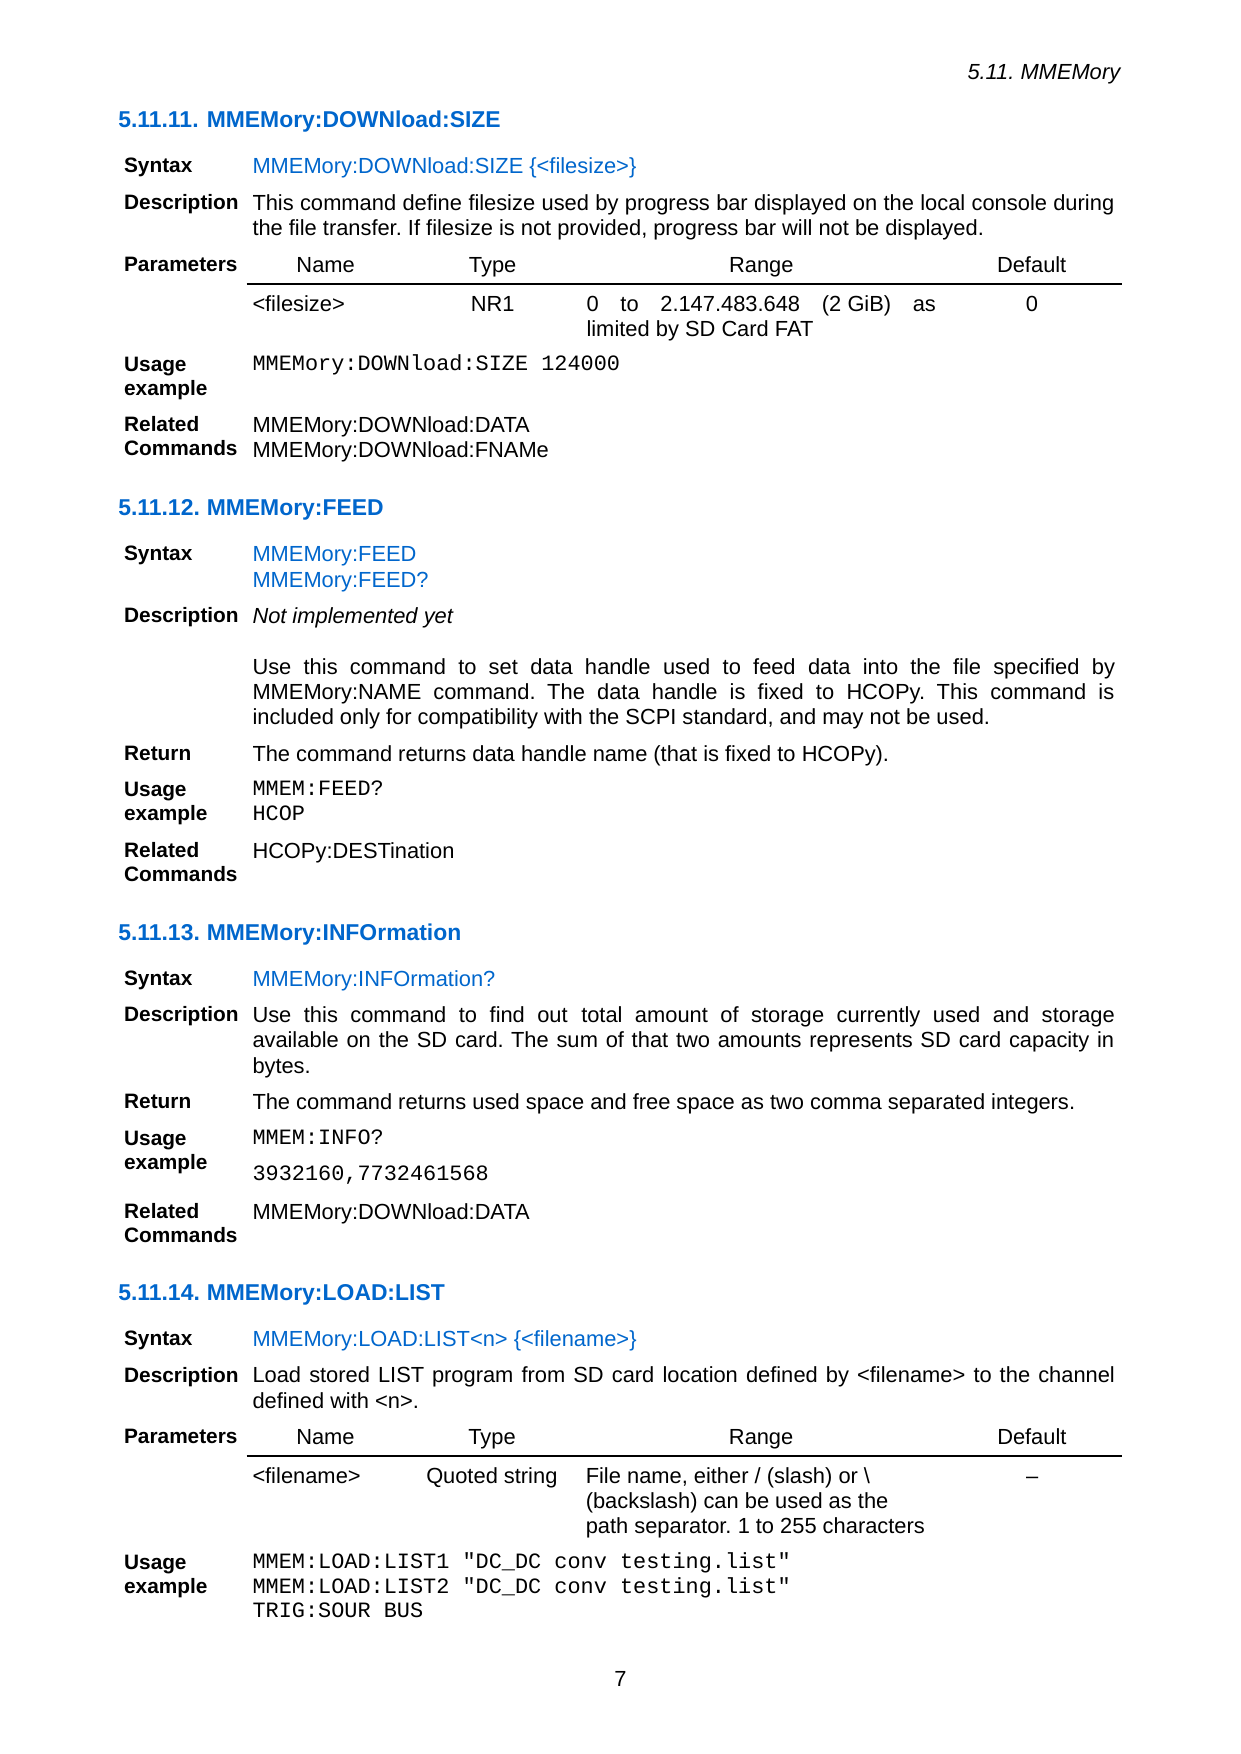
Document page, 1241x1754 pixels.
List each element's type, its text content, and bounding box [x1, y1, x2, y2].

table_header MMEMory:LOAD:LIST<n> {<filename>} [247, 1320, 1122, 1357]
subtitle MMEMory:FEED [118, 494, 1122, 521]
table_cell Return [118, 735, 247, 772]
subtitle MMEMory:DOWNload:SIZE [118, 106, 1122, 133]
table_header MMEMory:DOWNload:SIZE {<filesize>} [247, 148, 1122, 184]
table_cell NR1 [404, 285, 581, 347]
table_cell Name [247, 1419, 404, 1455]
subtitle MMEMory:INFOrmation [118, 918, 1122, 945]
table_header Syntax [118, 148, 247, 184]
table_cell <filename> [247, 1457, 404, 1544]
table_cell HCOPy:DESTination [247, 833, 1122, 892]
table_cell The command returns used space and free space as two comma separated integers. [247, 1084, 1122, 1120]
table_cell Related Commands [118, 833, 247, 892]
table_cell MMEM:INFO? 3932160,7732461568 [247, 1120, 1122, 1193]
table_cell Not implemented yet Use this command to set data handle used to feed data into the file specified by MMEMory:NAME command. The data handle is fixed to HCOPy. This command is included only for compatibility with the SCPI standard, and may not be used. [247, 598, 1122, 735]
table_cell Return [118, 1084, 247, 1120]
table_cell MMEMory:DOWNload:SIZE 124000 [247, 347, 1122, 406]
table_cell Related Commands [118, 1193, 247, 1252]
table_cell Type [404, 246, 581, 283]
table_cell MMEM:LOAD:LIST1 "DC_DC conv testing.list" MMEM:LOAD:LIST2 "DC_DC conv testing.list" TRIG:SOUR BUS [247, 1544, 1122, 1630]
table_cell MMEMory:DOWNload:DATA [247, 1193, 1122, 1252]
table_cell Related Commands [118, 406, 247, 468]
table_header MMEMory:INFOrmation? [247, 960, 1122, 996]
subtitle MMEMory:LOAD:LIST [118, 1279, 1122, 1305]
table_cell Usage example [118, 772, 247, 833]
table_cell Range [581, 246, 942, 283]
table_header MMEMory:FEED MMEMory:FEED? [247, 536, 1122, 597]
table_cell Usage example [118, 1544, 247, 1630]
table_cell Description [118, 184, 247, 246]
table_cell Description [118, 1357, 247, 1418]
table_cell 0 to 2.147.483.648 (2 GiB) as limited by SD Card FAT [581, 285, 942, 347]
table_cell Name [247, 246, 404, 283]
table_cell MMEMory:DOWNload:DATA MMEMory:DOWNload:FNAMe [247, 406, 1122, 468]
table_cell Usage example [118, 1120, 247, 1193]
table_cell – [942, 1457, 1122, 1544]
table_cell Default [942, 1419, 1122, 1455]
table_cell Parameters [118, 246, 247, 347]
table_cell Load stored LIST program from SD card location defined by <filename> to the channel defined with <n>. [247, 1357, 1122, 1418]
table_cell 0 [942, 285, 1122, 347]
table_header Syntax [118, 960, 247, 996]
table_cell <filesize> [247, 285, 404, 347]
table_cell Usage example [118, 347, 247, 406]
table_cell Default [942, 246, 1122, 283]
table_header Syntax [118, 536, 247, 597]
table_cell Description [118, 598, 247, 735]
table_cell Parameters [118, 1419, 247, 1544]
table_cell MMEM:FEED? HCOP [247, 772, 1122, 833]
table_cell Quoted string [404, 1457, 580, 1544]
table_cell This command define filesize used by progress bar displayed on the local console during the file transfer. If filesize is not provided, progress bar will not be displayed. [247, 184, 1122, 246]
table_cell File name, either / (slash) or \ (backslash) can be used as the path separator. 1 to 255 characters [580, 1457, 942, 1544]
table_header Syntax [118, 1320, 247, 1357]
table_cell Use this command to find out total amount of storage currently used and storage available on the SD card. The sum of that two amounts represents SD card capacity in bytes. [247, 996, 1122, 1083]
table_cell Type [404, 1419, 580, 1455]
table_cell Range [580, 1419, 942, 1455]
table_cell Description [118, 996, 247, 1083]
table_cell The command returns data handle name (that is fixed to HCOPy). [247, 735, 1122, 772]
